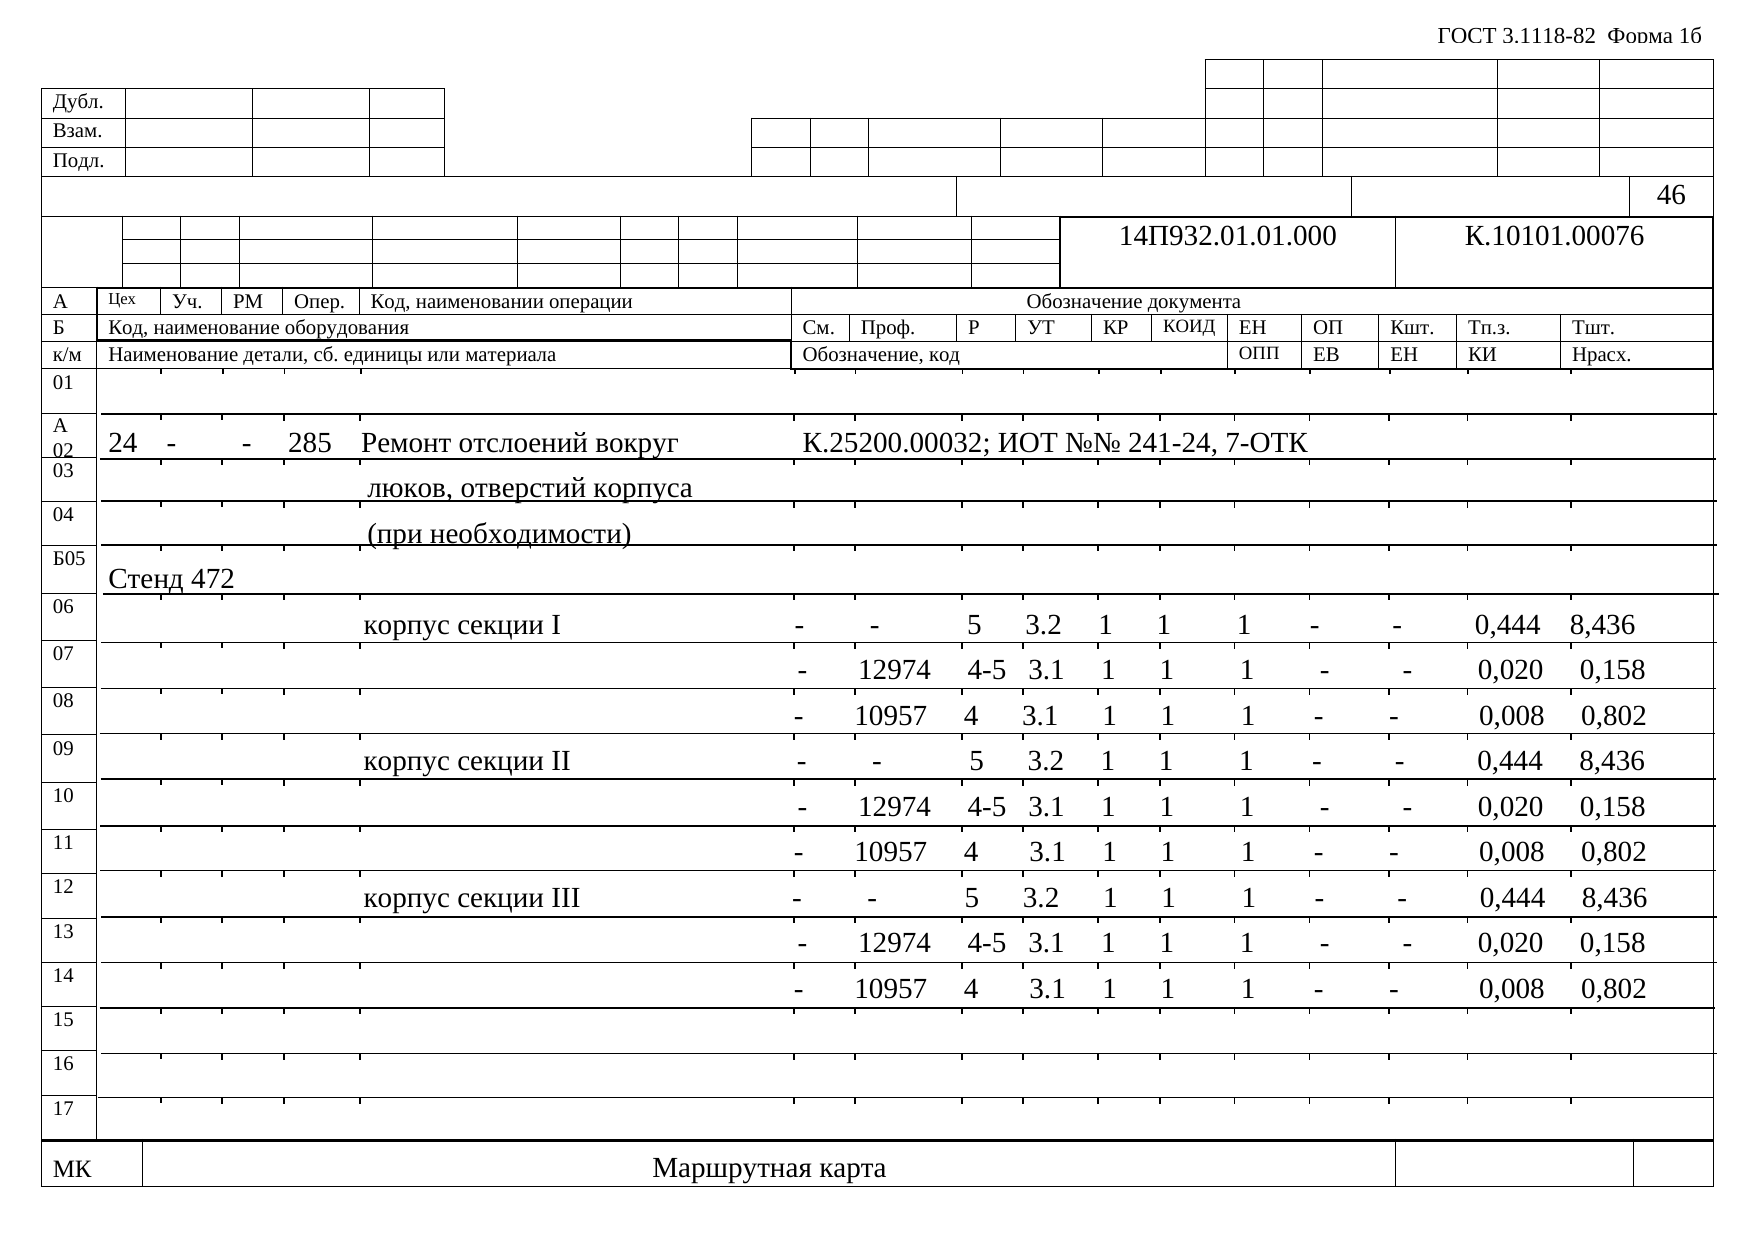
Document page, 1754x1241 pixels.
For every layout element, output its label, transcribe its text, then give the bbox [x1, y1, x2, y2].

table_cell Б05 [42, 546, 96, 592]
table_cell УТ [1016, 315, 1091, 341]
table_cell См.. [792, 315, 849, 341]
table_cell [370, 89, 444, 117]
table_cell [1498, 89, 1599, 117]
table_cell [957, 177, 1351, 216]
table_cell [621, 264, 678, 287]
table_cell ОП [1302, 315, 1378, 341]
table_cell [1600, 148, 1713, 176]
table_cell Код, наименовании операции [360, 289, 791, 314]
table_cell [679, 217, 737, 239]
table_cell 15 [42, 1007, 96, 1050]
table_cell 04 [42, 502, 96, 545]
table_cell [518, 264, 620, 287]
table_cell 03 [42, 458, 96, 501]
table_cell ЕВ [1302, 342, 1378, 368]
table_cell Кшт. [1379, 315, 1456, 341]
table_cell [240, 264, 372, 287]
table_cell [811, 119, 868, 147]
table_cell [373, 217, 517, 239]
table_cell Нрасх. [1561, 342, 1712, 368]
table_cell [181, 264, 239, 287]
table_header [1600, 60, 1713, 88]
table_cell А [42, 288, 96, 314]
table_cell [621, 240, 678, 263]
table_cell [518, 240, 620, 263]
table_cell К.10101.00076 [1396, 218, 1712, 287]
table_cell [1264, 119, 1322, 147]
table_cell [126, 119, 252, 147]
table_cell [1206, 119, 1263, 147]
table_cell [972, 264, 1059, 287]
table_cell [253, 89, 369, 117]
table_cell 10 [42, 783, 96, 829]
table_cell 14 [42, 963, 96, 1006]
table_cell [1634, 1142, 1713, 1186]
table_cell Наименование детали, сб. единицы или материала [97, 342, 790, 368]
table_cell [253, 148, 369, 176]
table_cell [445, 118, 751, 176]
table_cell Код, наименование оборудования [98, 315, 791, 339]
table_cell [692, 88, 1205, 117]
table_cell [972, 240, 1059, 263]
table_cell [1600, 89, 1713, 117]
table_cell ОПП [1228, 342, 1301, 368]
table_cell [445, 88, 692, 117]
table_cell [1264, 89, 1322, 117]
table_cell 17 [42, 1096, 96, 1139]
table_cell Р [957, 315, 1015, 341]
table_cell [1498, 119, 1599, 147]
table_cell ЕН [1379, 342, 1456, 368]
table_cell [240, 217, 372, 239]
table_cell [869, 119, 1000, 147]
table_cell [811, 148, 868, 176]
table_cell [972, 217, 1059, 239]
table_cell 11 [42, 830, 96, 873]
table_cell 46 [1630, 177, 1713, 216]
table_cell [240, 240, 372, 263]
table_cell 06 [42, 594, 96, 640]
table_cell [42, 177, 956, 216]
table_cell 16 [42, 1051, 96, 1094]
table_cell [858, 264, 971, 287]
table_cell [621, 217, 678, 239]
table_header [1206, 60, 1263, 88]
table_cell КИ [1457, 342, 1560, 368]
table_cell [123, 217, 180, 239]
table_cell [370, 148, 444, 176]
table_cell Тп.з. [1457, 315, 1560, 341]
table_cell ЕН [1228, 315, 1301, 341]
table_cell [1323, 119, 1497, 147]
table_cell [752, 148, 810, 176]
table_cell 14П932.01.01.000 [1061, 218, 1395, 287]
table_cell Обозначение документа [792, 289, 1712, 314]
table_cell [1206, 148, 1263, 176]
table_cell КР [1092, 315, 1151, 341]
table_cell 24 - - 285 Ремонт отслоений вокруг К.25200.00032; ИОТ №№ 241-24, 7-ОТК люков, отверстий корпуса (при необходимости) Стенд 472 корпус секции I - - 5 3.2 1 1 1 - - 0,444 8,436 - 12974 4-5 3.1 1 1 1 - - 0,020 0,158 - 10957 4 3.1 1 1 1 - - 0,008 0,802 корпус секции II - - 5 3.2 1 1 1 - - 0,444 8,436 - 12974 4-5 3.1 1 1 1 - - 0,020 0,158 - 10957 4 3.1 1 1 1 - - 0,008 0,802 корпус секции III - - 5 3.2 1 1 1 - - 0,444 8,436 - 12974 4-5 3.1 1 1 1 - - 0,020 0,158 - 10957 4 3.1 1 1 1 - - 0,008 0,802 [97, 369, 1713, 1139]
table_cell [181, 217, 239, 239]
table_cell 08 [42, 688, 96, 734]
table_cell [1323, 89, 1497, 117]
table_cell [858, 240, 971, 263]
table_cell [858, 217, 971, 239]
table_cell Обозначение, код [792, 342, 1227, 368]
table_cell Цех [98, 289, 160, 314]
table_cell 01 [42, 369, 96, 412]
table_cell [126, 148, 252, 176]
table_cell Опер. [283, 289, 359, 314]
table_cell [1323, 148, 1497, 176]
table_cell к/м [42, 342, 96, 368]
table_cell 13 [42, 919, 96, 962]
table_cell [181, 240, 239, 263]
table_cell [373, 240, 517, 263]
table_cell КОИД [1152, 315, 1227, 341]
table_cell [1001, 119, 1102, 147]
table_cell [1206, 89, 1263, 117]
table_cell [1103, 119, 1205, 147]
table_cell [738, 217, 857, 239]
table_cell [253, 119, 369, 147]
table_cell [123, 264, 180, 287]
table_cell Проф. [850, 315, 956, 341]
table_cell [752, 119, 810, 147]
table_cell [373, 264, 517, 287]
table_cell Б [42, 315, 96, 341]
table_cell [1600, 119, 1713, 147]
table_cell [518, 217, 620, 239]
table_cell [1264, 148, 1322, 176]
table_cell Маршрутная карта [143, 1142, 1395, 1186]
table_cell [126, 89, 252, 117]
table_cell Уч. [161, 289, 221, 314]
table_header [1498, 60, 1599, 88]
table_cell Взам. [42, 119, 125, 147]
table_header [1323, 60, 1497, 88]
table_cell 07 [42, 641, 96, 687]
table_cell 12 [42, 874, 96, 917]
table_cell [679, 264, 737, 287]
table_cell [42, 217, 122, 287]
table_cell [1103, 148, 1205, 176]
table_cell [869, 148, 1000, 176]
table_cell [738, 240, 857, 263]
table_cell [1001, 148, 1102, 176]
table_cell [1396, 1142, 1633, 1186]
table_cell Подл. [42, 148, 125, 176]
table_header [41, 59, 1205, 88]
table_cell Тшт. [1561, 315, 1712, 341]
table_cell [679, 240, 737, 263]
table_cell 09 [42, 735, 96, 782]
table_header [1264, 60, 1322, 88]
table_cell РМ [222, 289, 282, 314]
table_cell [1498, 148, 1599, 176]
table_cell Дубл. [42, 89, 125, 117]
table_cell МК [42, 1142, 142, 1186]
table_cell [738, 264, 857, 287]
table_cell [1352, 177, 1629, 216]
table_cell [123, 240, 180, 263]
table_cell А 02 [42, 414, 96, 457]
table_cell [370, 119, 444, 147]
